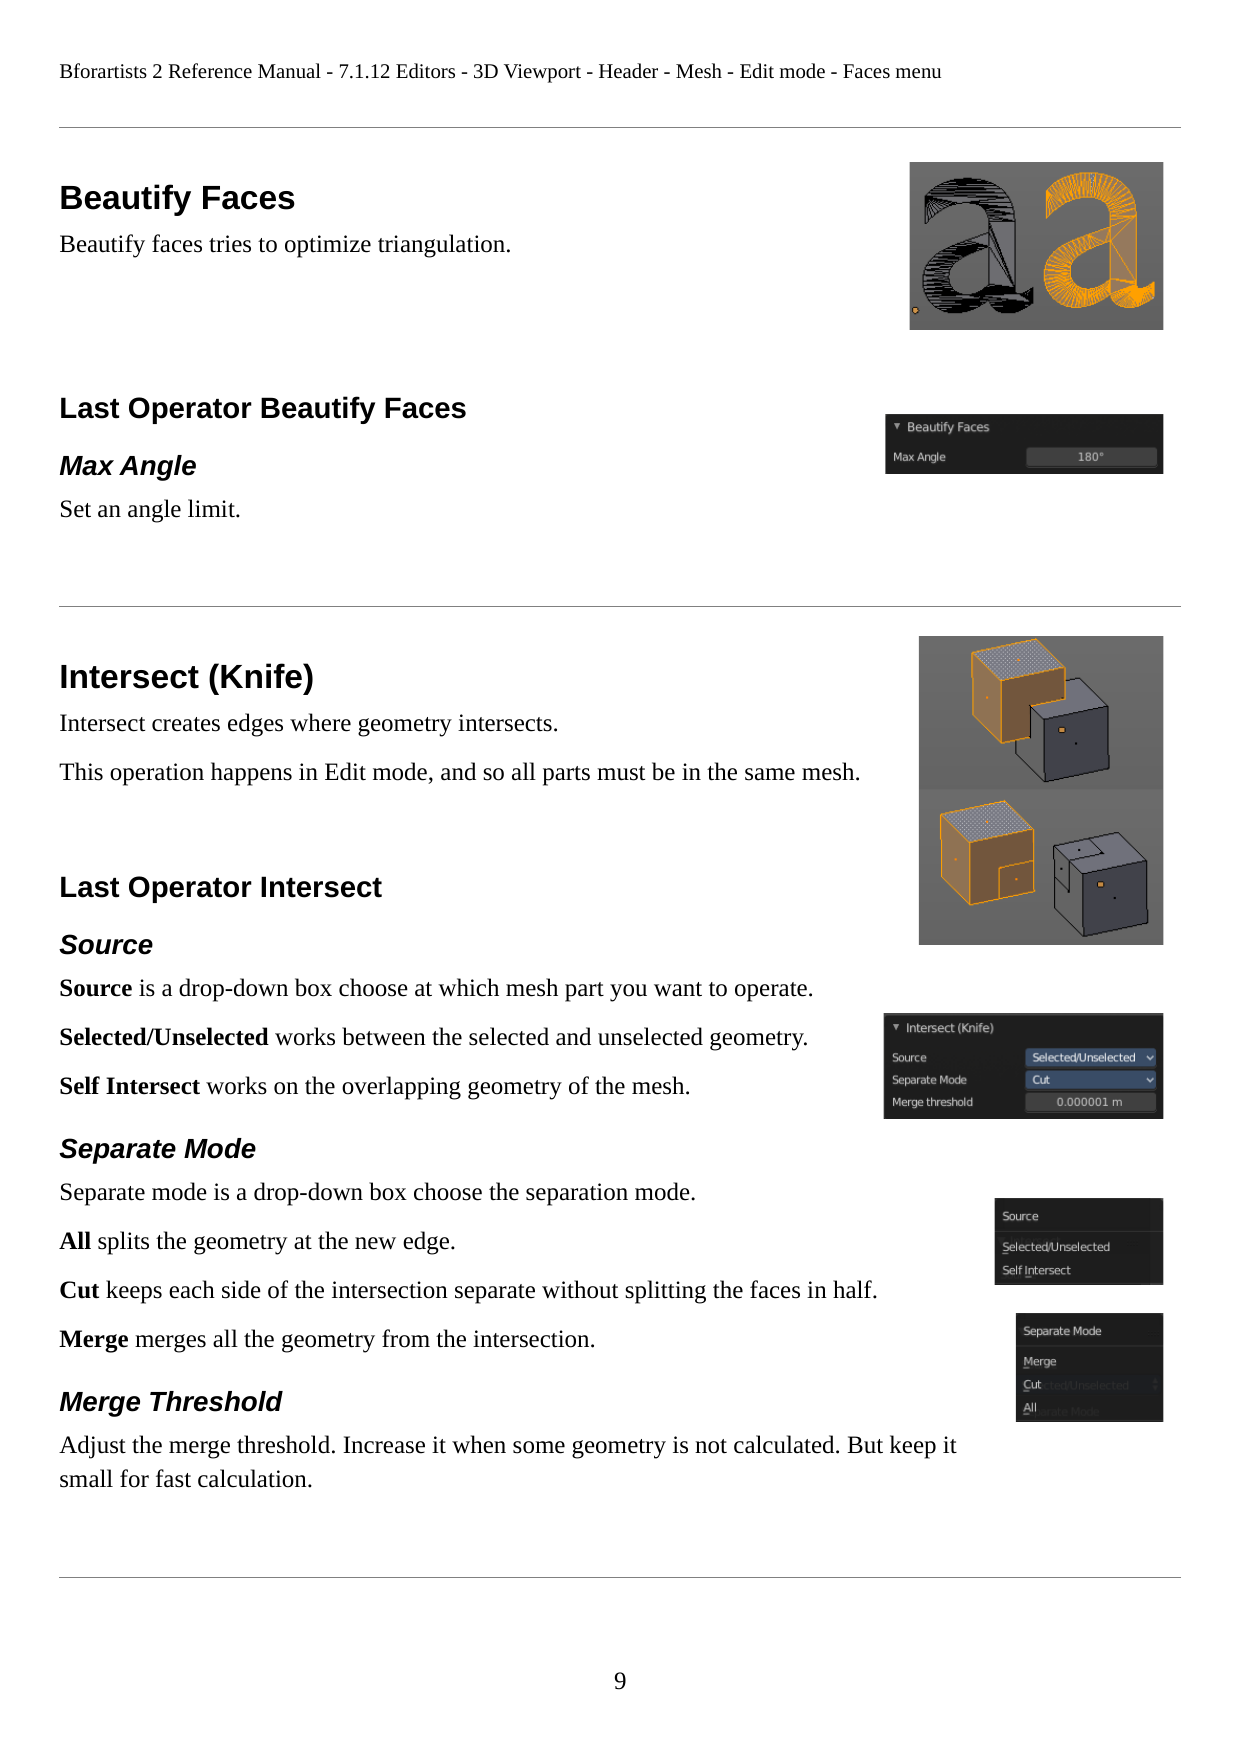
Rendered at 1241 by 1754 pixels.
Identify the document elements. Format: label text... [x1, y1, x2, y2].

picture [885, 414, 1164, 474]
picture [909, 162, 1164, 330]
picture [994, 1198, 1164, 1285]
text Selected/Unselected works between the selected and unselected geometry. [59, 1022, 883, 1051]
subtitle [1164, 1386, 1181, 1417]
subtitle Beautify Faces [59, 178, 909, 216]
text Set an angle limit. [59, 494, 1181, 522]
text Separate mode is a drop-down box choose the separation mode. [59, 1177, 1181, 1206]
subtitle Intersect (Knife) [59, 657, 918, 695]
subtitle Merge Threshold [59, 1386, 1015, 1417]
subtitle [1164, 657, 1181, 695]
subtitle [1164, 870, 1181, 903]
text Adjust the merge threshold. Increase it when some geometry is not calculated. But keep it small for fast calculation. [59, 1430, 1181, 1493]
text Self Intersect works on the overlapping geometry of the mesh. [59, 1071, 883, 1100]
text Merge merges all the geometry from the intersection. [59, 1324, 1015, 1353]
subtitle [1164, 178, 1181, 216]
subtitle Last Operator Intersect [59, 870, 918, 903]
text This operation happens in Edit mode, and so all parts must be in the same mesh. [59, 757, 918, 786]
text Source is a drop-down box choose at which mesh part you want to operate. [59, 973, 1181, 1002]
subtitle Max Angle [59, 449, 1181, 481]
text All splits the geometry at the new edge. [59, 1226, 994, 1255]
text Beautify faces tries to optimize triangulation. [59, 229, 909, 257]
subtitle Separate Mode [59, 1132, 1181, 1164]
picture [918, 636, 1164, 945]
picture [1015, 1313, 1164, 1422]
subtitle Source [59, 928, 1181, 960]
subtitle Last Operator Beautify Faces [59, 391, 1181, 424]
text Cut keeps each side of the intersection separate without splitting the faces in half. [59, 1275, 1181, 1304]
picture [883, 1013, 1164, 1119]
text Intersect creates edges where geometry intersects. [59, 708, 918, 737]
